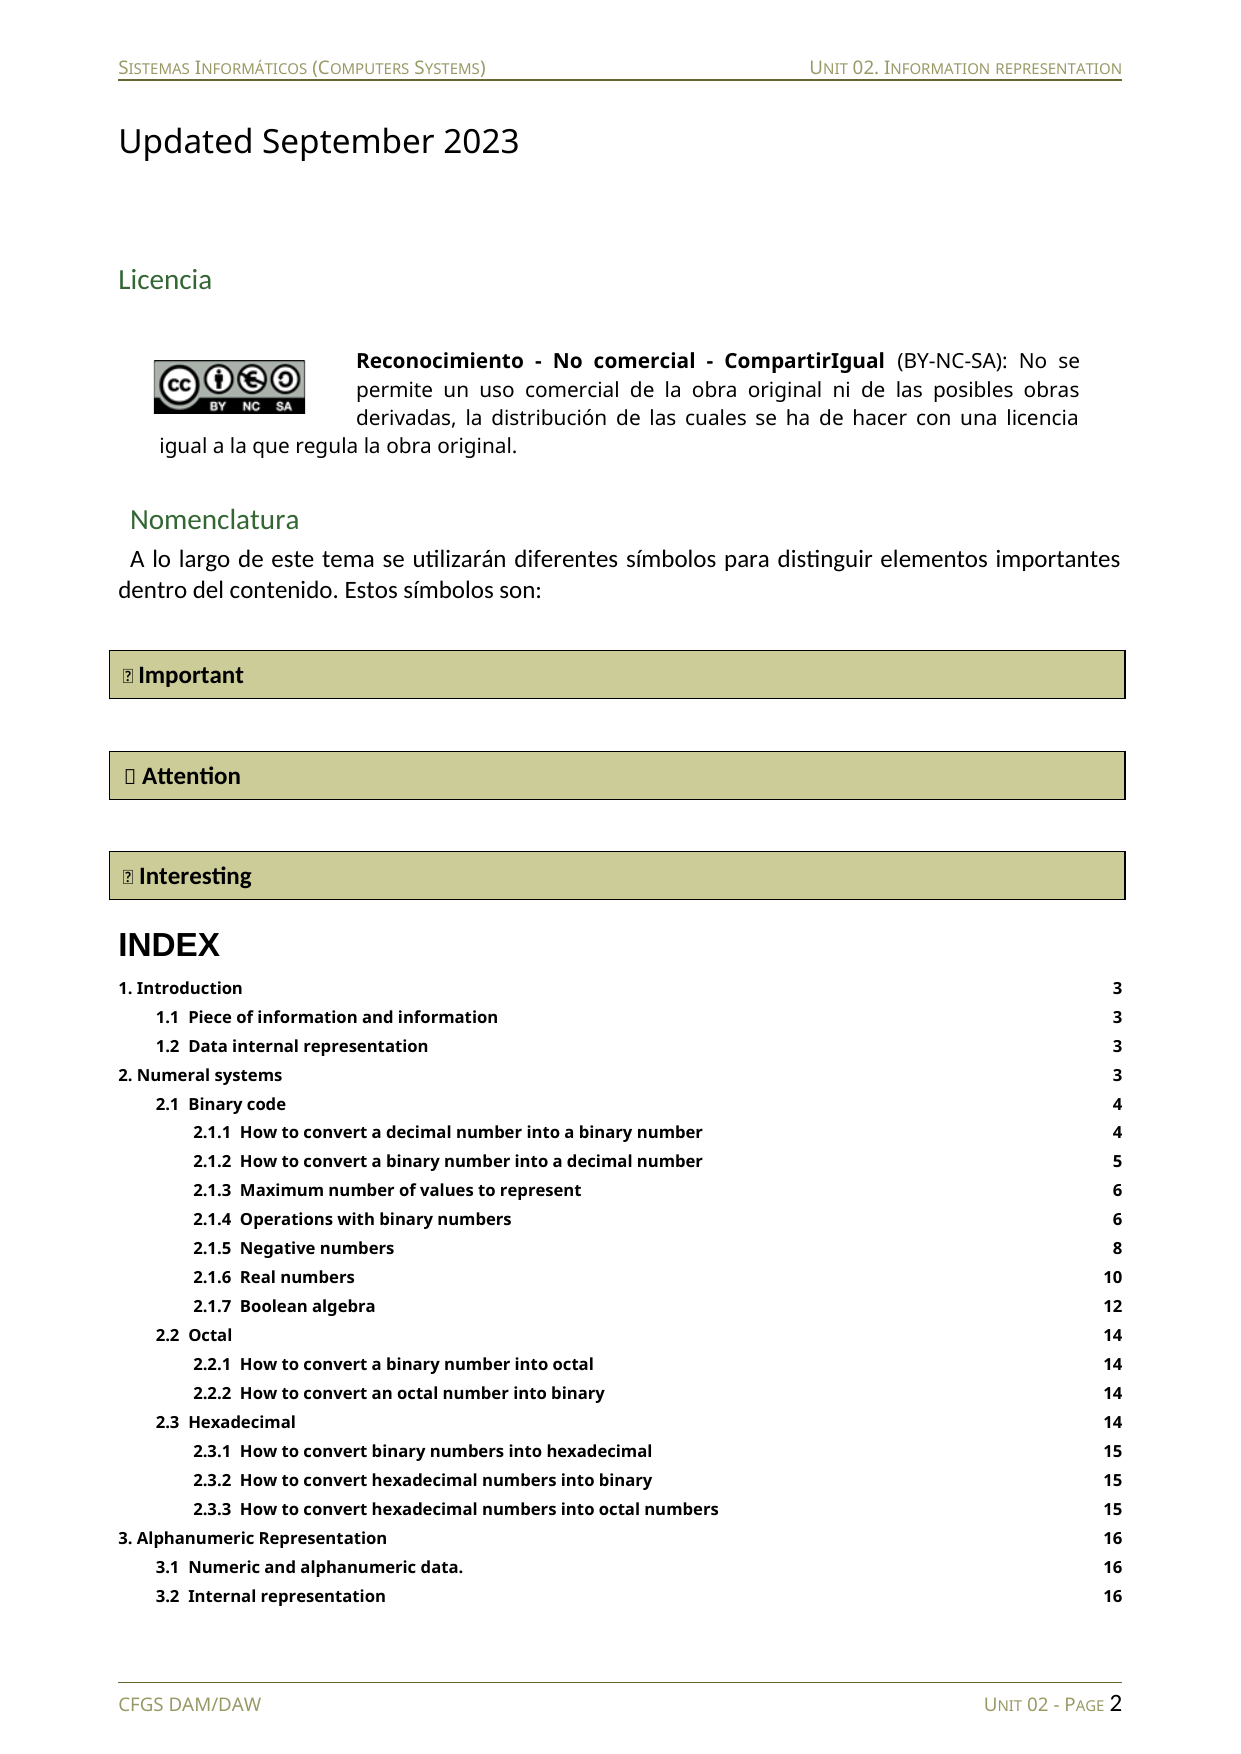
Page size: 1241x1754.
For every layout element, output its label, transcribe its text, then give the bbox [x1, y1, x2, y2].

text 2.3.3 How to convert hexadecimal numbers into octal numbers 15 [193, 1498, 1122, 1520]
text 2.3.1 How to convert binary numbers into hexadecimal 15 [193, 1440, 1122, 1462]
text A lo largo de este tema se utilizarán diferentes símbolos para distinguir elementos importantes dentro del contenido. Estos símbolos son: [118, 543, 1122, 604]
text 1. Introduction 3 [118, 976, 1122, 999]
text 3.2 Internal representation 16 [156, 1584, 1122, 1607]
text 2.2.2 How to convert an octal number into binary 14 [193, 1382, 1122, 1404]
text Updated September 2023 [118, 118, 1122, 163]
text 2.1.6 Real numbers 10 [193, 1266, 1122, 1289]
text 2.1.2 How to convert a binary number into a decimal number 5 [193, 1150, 1122, 1173]
picture [153, 360, 306, 414]
text 2.3.2 How to convert hexadecimal numbers into binary 15 [193, 1469, 1122, 1491]
text 2.2 Octal 14 [156, 1324, 1122, 1347]
text 2.2.1 How to convert a binary number into octal 14 [193, 1353, 1122, 1376]
text INDEX [118, 925, 1122, 964]
text 3. Alphanumeric Representation 16 [118, 1527, 1122, 1549]
text 📖 Important [110, 651, 1124, 698]
text 1.2 Data internal representation 3 [156, 1034, 1122, 1057]
text 2.3 Hexadecimal 14 [156, 1411, 1122, 1433]
text 💬 Interesting [110, 852, 1124, 899]
text 2.1.5 Negative numbers 8 [193, 1237, 1122, 1260]
text 1.1 Piece of information and information 3 [156, 1005, 1122, 1028]
text ❕ Attention [110, 752, 1124, 799]
text Reconocimiento - No comercial - CompartirIgual (BY-NC-SA): No se permite un uso comercial de la obra original ni de las posibles obras derivadas, la distribución de las cuales se ha de hacer con una licencia igual a la que regula la obra original. [159, 346, 1080, 460]
text 2.1.7 Boolean algebra 12 [193, 1295, 1122, 1318]
text Licencia [118, 261, 1122, 297]
text 2. Numeral systems 3 [118, 1063, 1122, 1086]
text 2.1 Binary code 4 [156, 1092, 1122, 1115]
text 2.1.1 How to convert a decimal number into a binary number 4 [193, 1121, 1122, 1144]
text 3.1 Numeric and alphanumeric data. 16 [156, 1556, 1122, 1578]
text Nomenclatura [118, 501, 1122, 537]
text 2.1.3 Maximum number of values to represent 6 [193, 1179, 1122, 1202]
text 2.1.4 Operations with binary numbers 6 [193, 1208, 1122, 1231]
